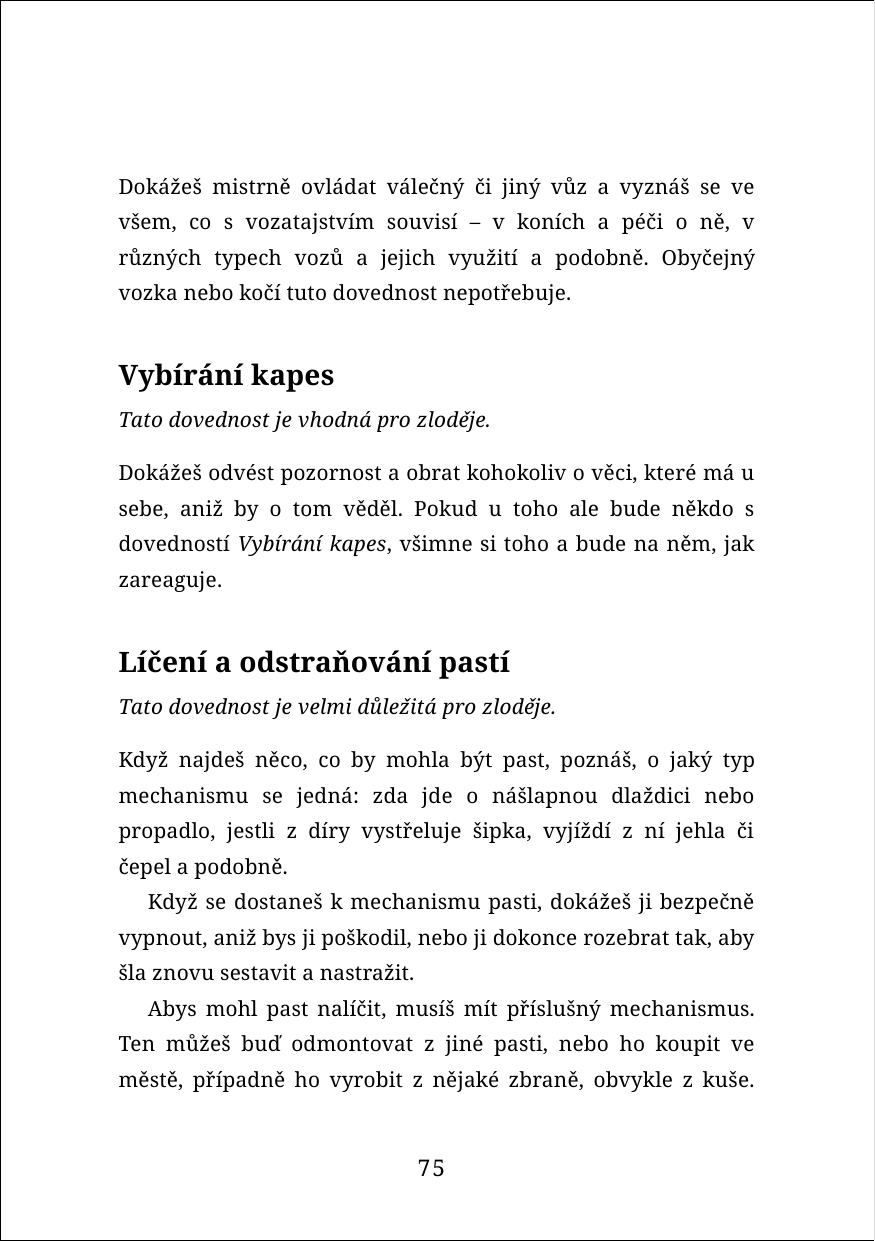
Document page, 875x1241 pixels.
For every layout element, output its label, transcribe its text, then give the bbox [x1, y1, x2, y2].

text Tato dovednost je velmi důležitá pro zloděje. [118, 692, 756, 721]
text Tato dovednost je vhodná pro zloděje. [118, 405, 756, 434]
text Když najdeš něco, co by mohla být past, poznáš, o jaký typ mechanismu se jedná: zda jde o nášlapnou dlaždici nebo propadlo, jestli z díry vystřeluje šipka, vyjíždí z ní jehla či čepel a podobně. Když se dostaneš k mechanismu pasti, dokážeš ji bezpečně vypnout, aniž bys ji poškodil, nebo ji dokonce rozebrat tak, aby šla znovu sestavit a nastražit. Abys mohl past nalíčit, musíš mít příslušný mechanismus. Ten můžeš buď odmontovat z jiné pasti, nebo ho koupit ve městě, případně ho vyrobit z nějaké zbraně, obvykle z kuše. [118, 745, 756, 1093]
text Dokážeš mistrně ovládat válečný či jiný vůz a vyznáš se ve všem, co s vozatajstvím souvisí – v koních a péči o ně, v různých typech vozů a jejich využití a podobně. Obyčejný vozka nebo kočí tuto dovednost nepotřebuje. [118, 172, 756, 307]
subtitle Vybírání kapes [118, 355, 756, 393]
subtitle Líčení a odstraňování pastí [118, 642, 756, 680]
text Dokážeš odvést pozornost a obrat kohokoliv o věci, které má u sebe, aniž by o tom věděl. Pokud u toho ale bude někdo s dovedností Vybírání kapes, všimne si toho a bude na něm, jak zareaguje. [118, 458, 756, 593]
